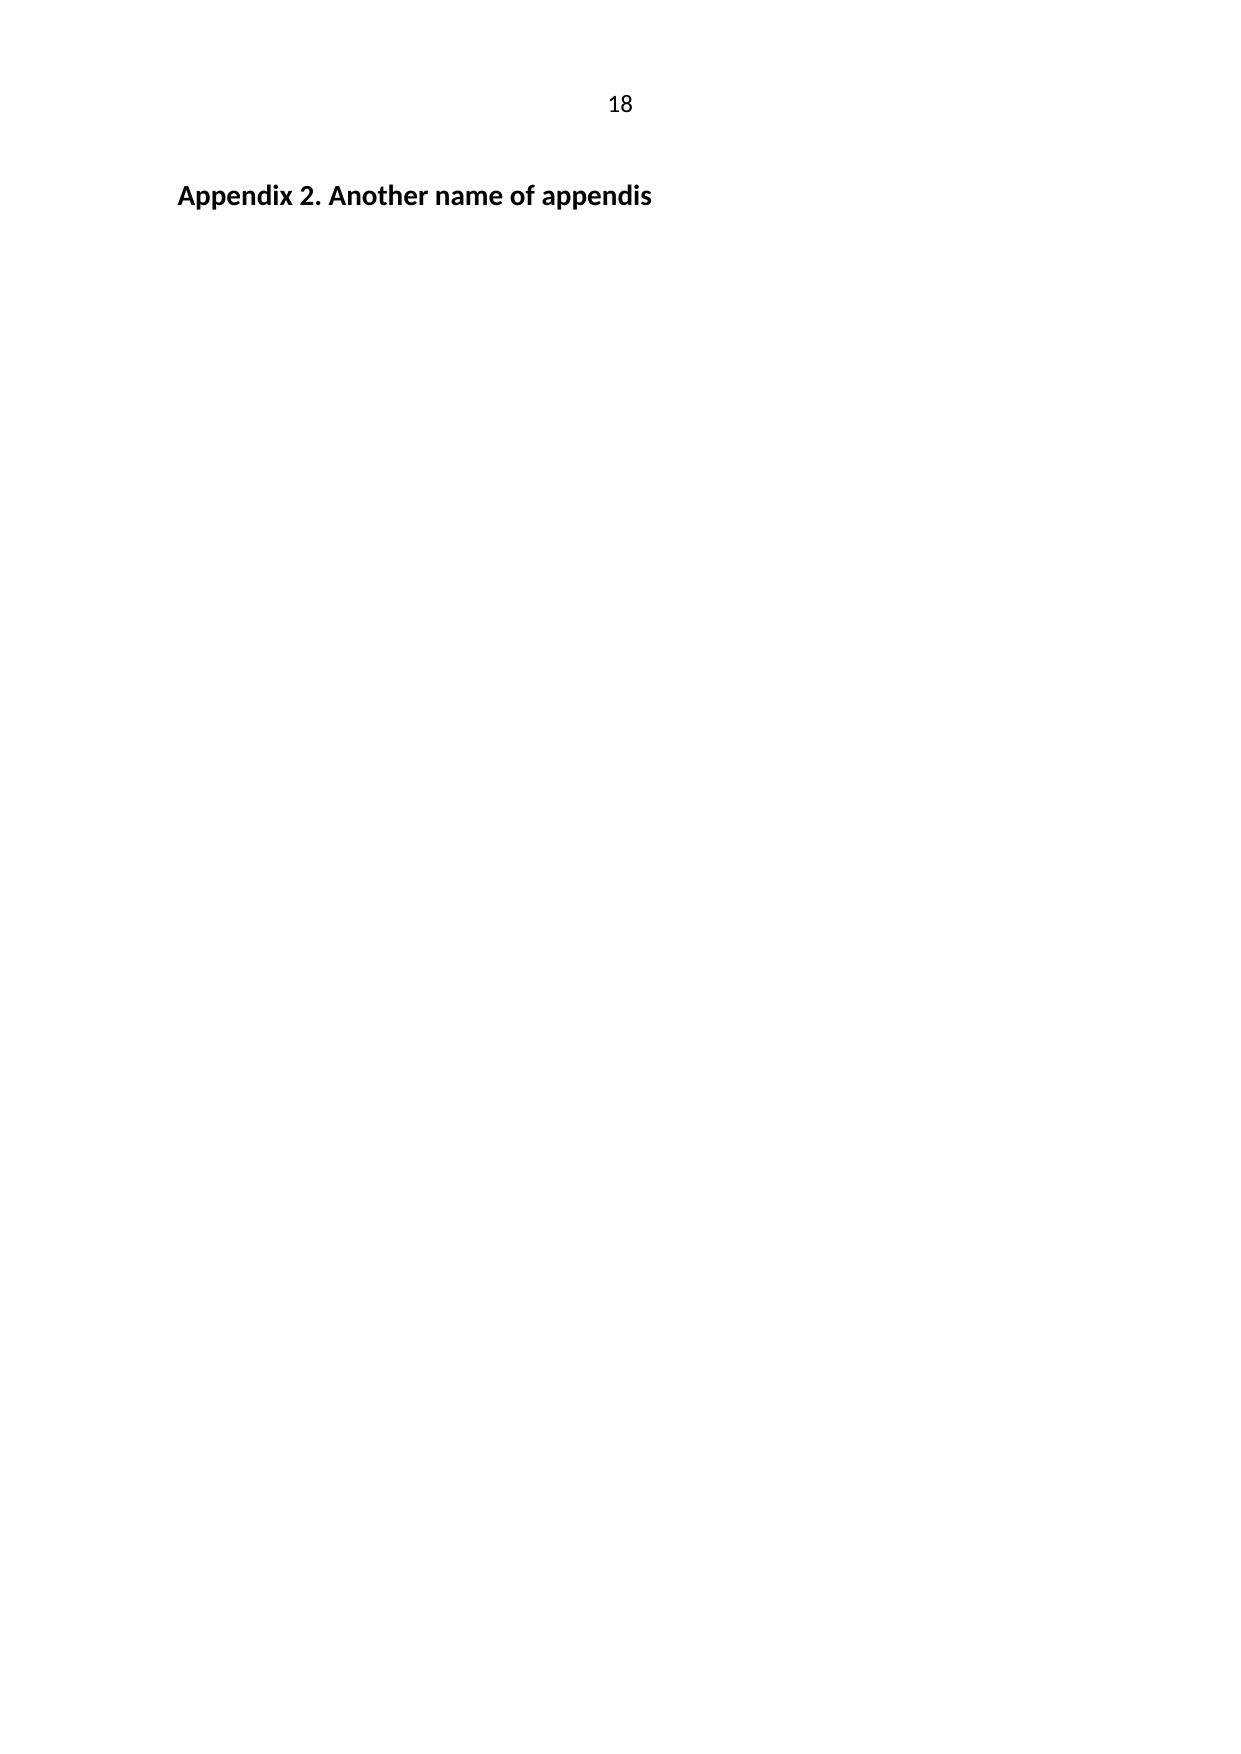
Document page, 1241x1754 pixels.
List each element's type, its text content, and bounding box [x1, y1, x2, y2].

subtitle Appendix 2. Another name of appendis [177, 177, 1063, 213]
